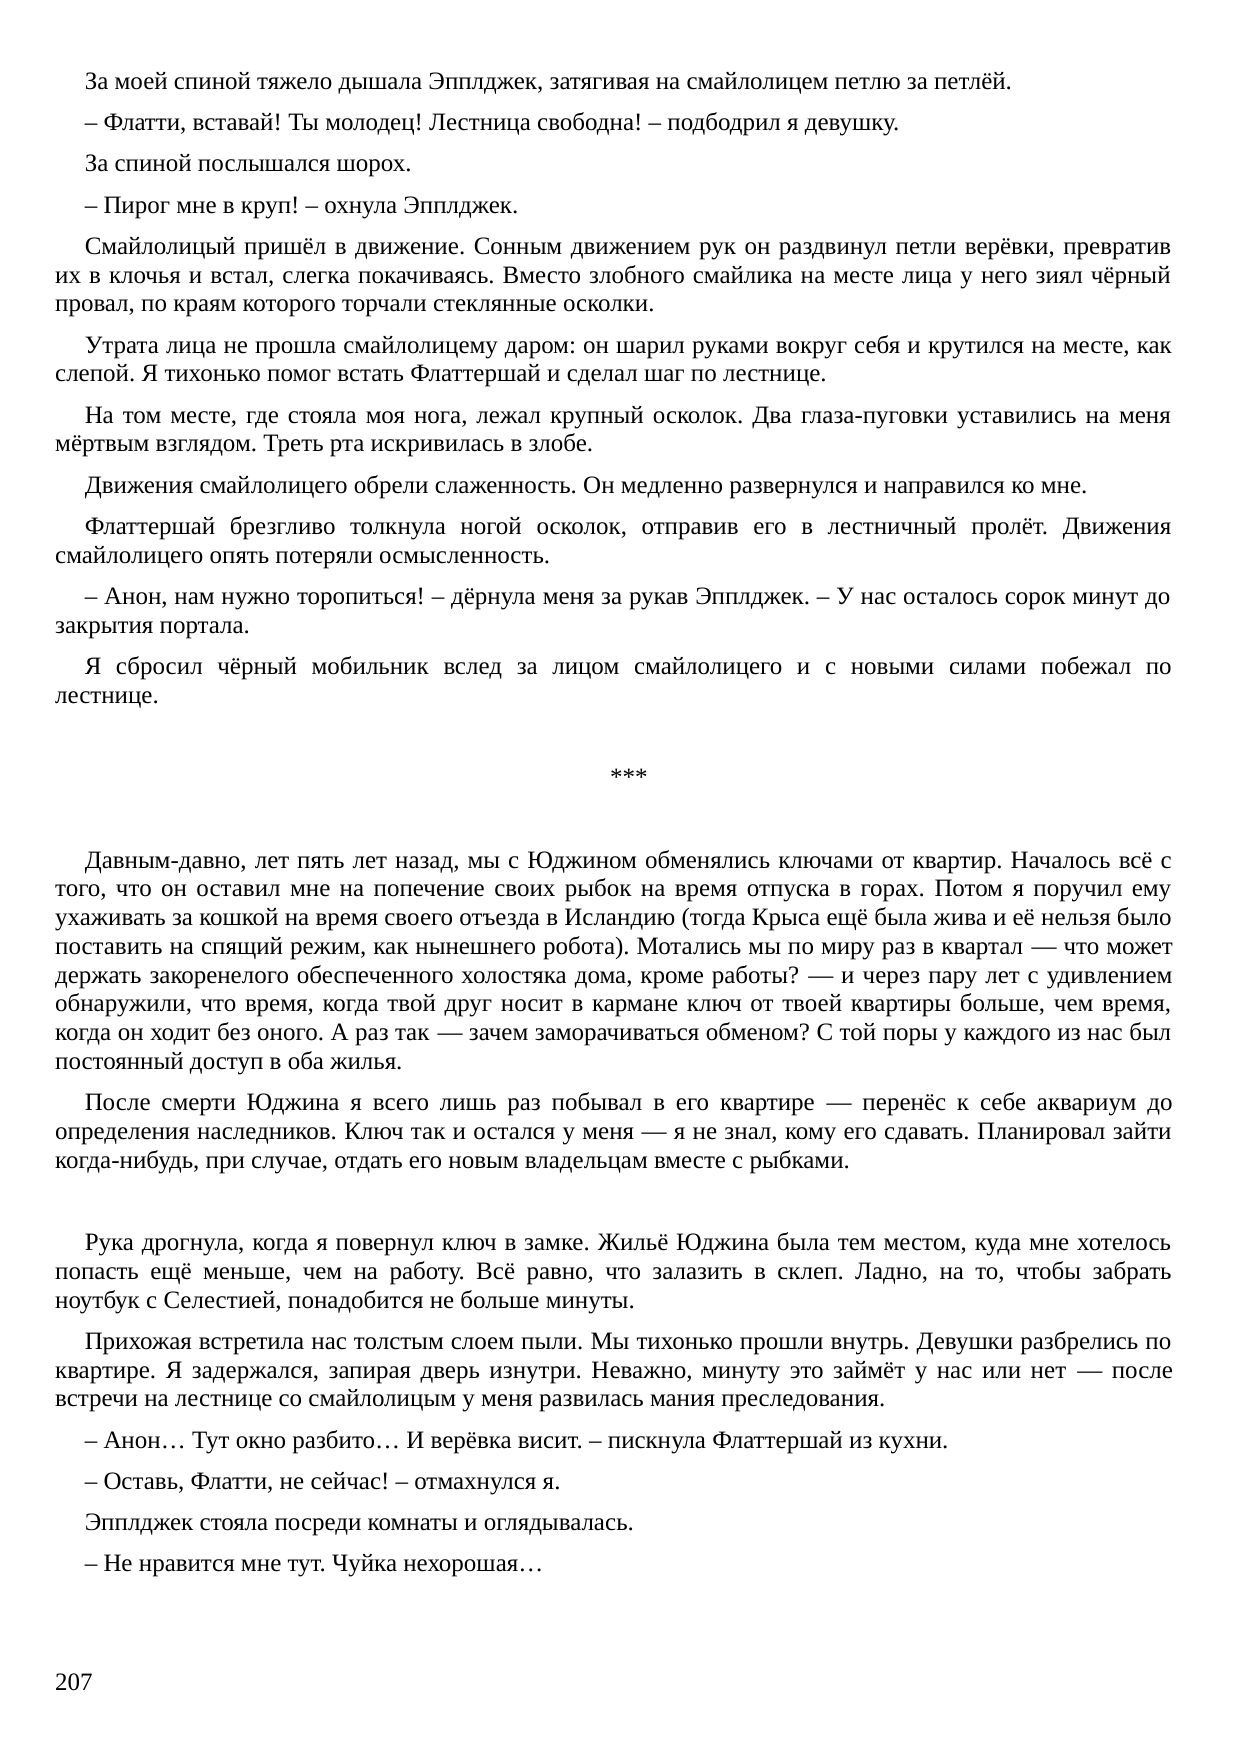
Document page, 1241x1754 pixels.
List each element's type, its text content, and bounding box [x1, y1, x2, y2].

text *** [55, 762, 1173, 791]
text Давным-давно, лет пять лет назад, мы с Юджином обменялись ключами от квартир. Началось всё с того, что он оставил мне на попечение своих рыбок на время отпуска в горах. Потом я поручил ему ухаживать за кошкой на время своего отъезда в Исландию (тогда Крыса ещё была жива и её нельзя было поставить на спящий режим, как нынешнего робота). Мотались мы по миру раз в квартал — что может держать закоренелого обеспеченного холостяка дома, кроме работы? — и через пару лет с удивлением обнаружили, что время, когда твой друг носит в кармане ключ от твоей квартиры больше, чем время, когда он ходит без оного. А раз так — зачем заморачиваться обменом? С той поры у каждого из нас был постоянный доступ в оба жилья. [55, 845, 1173, 1075]
text За спиной послышался шорох. [55, 148, 1173, 177]
text Рука дрогнула, когда я повернул ключ в замке. Жильё Юджина была тем местом, куда мне хотелось попасть ещё меньше, чем на работу. Всё равно, что залазить в склеп. Ладно, на то, чтобы забрать ноутбук с Селестией, понадобится не больше минуты. [55, 1227, 1173, 1313]
text Эпплджек стояла посреди комнаты и оглядывалась. [55, 1507, 1173, 1536]
text – Флатти, вставай! Ты молодец! Лестница свободна! – подбодрил я девушку. [55, 107, 1173, 136]
text Смайлолицый пришёл в движение. Сонным движением рук он раздвинул петли верёвки, превратив их в клочья и встал, слегка покачиваясь. Вместо злобного смайлика на месте лица у него зиял чёрный провал, по краям которого торчали стеклянные осколки. [55, 231, 1173, 317]
text На том месте, где стояла моя нога, лежал крупный осколок. Два глаза-пуговки уставились на меня мёртвым взглядом. Треть рта искривилась в злобе. [55, 400, 1173, 457]
text – Не нравится мне тут. Чуйка нехорошая… [55, 1548, 1173, 1577]
text Утрата лица не прошла смайлолицему даром: он шарил руками вокруг себя и крутился на месте, как слепой. Я тихонько помог встать Флаттершай и сделал шаг по лестнице. [55, 330, 1173, 387]
text За моей спиной тяжело дышала Эпплджек, затягивая на смайлолицем петлю за петлёй. [55, 66, 1173, 95]
text Я сбросил чёрный мобильник вслед за лицом смайлолицего и с новыми силами побежал по лестнице. [55, 651, 1173, 708]
text – Оставь, Флатти, не сейчас! – отмахнулся я. [55, 1466, 1173, 1495]
text – Анон, нам нужно торопиться! – дёрнула меня за рукав Эпплджек. – У нас осталось сорок минут до закрытия портала. [55, 581, 1173, 638]
text Флаттершай брезгливо толкнула ногой осколок, отправив его в лестничный пролёт. Движения смайлолицего опять потеряли осмысленность. [55, 511, 1173, 568]
text – Анон… Тут окно разбито… И верёвка висит. – пискнула Флаттершай из кухни. [55, 1425, 1173, 1453]
text – Пирог мне в круп! – охнула Эпплджек. [55, 190, 1173, 218]
text Прихожая встретила нас толстым слоем пыли. Мы тихонько прошли внутрь. Девушки разбрелись по квартире. Я задержался, запирая дверь изнутри. Неважно, минуту это займёт у нас или нет — после встречи на лестнице со смайлолицым у меня развилась мания преследования. [55, 1326, 1173, 1412]
text Движения смайлолицего обрели слаженность. Он медленно развернулся и направился ко мне. [55, 470, 1173, 498]
text После смерти Юджина я всего лишь раз побывал в его квартире — перенёс к себе аквариум до определения наследников. Ключ так и остался у меня — я не знал, кому его сдавать. Планировал зайти когда-нибудь, при случае, отдать его новым владельцам вместе с рыбками. [55, 1087, 1173, 1173]
